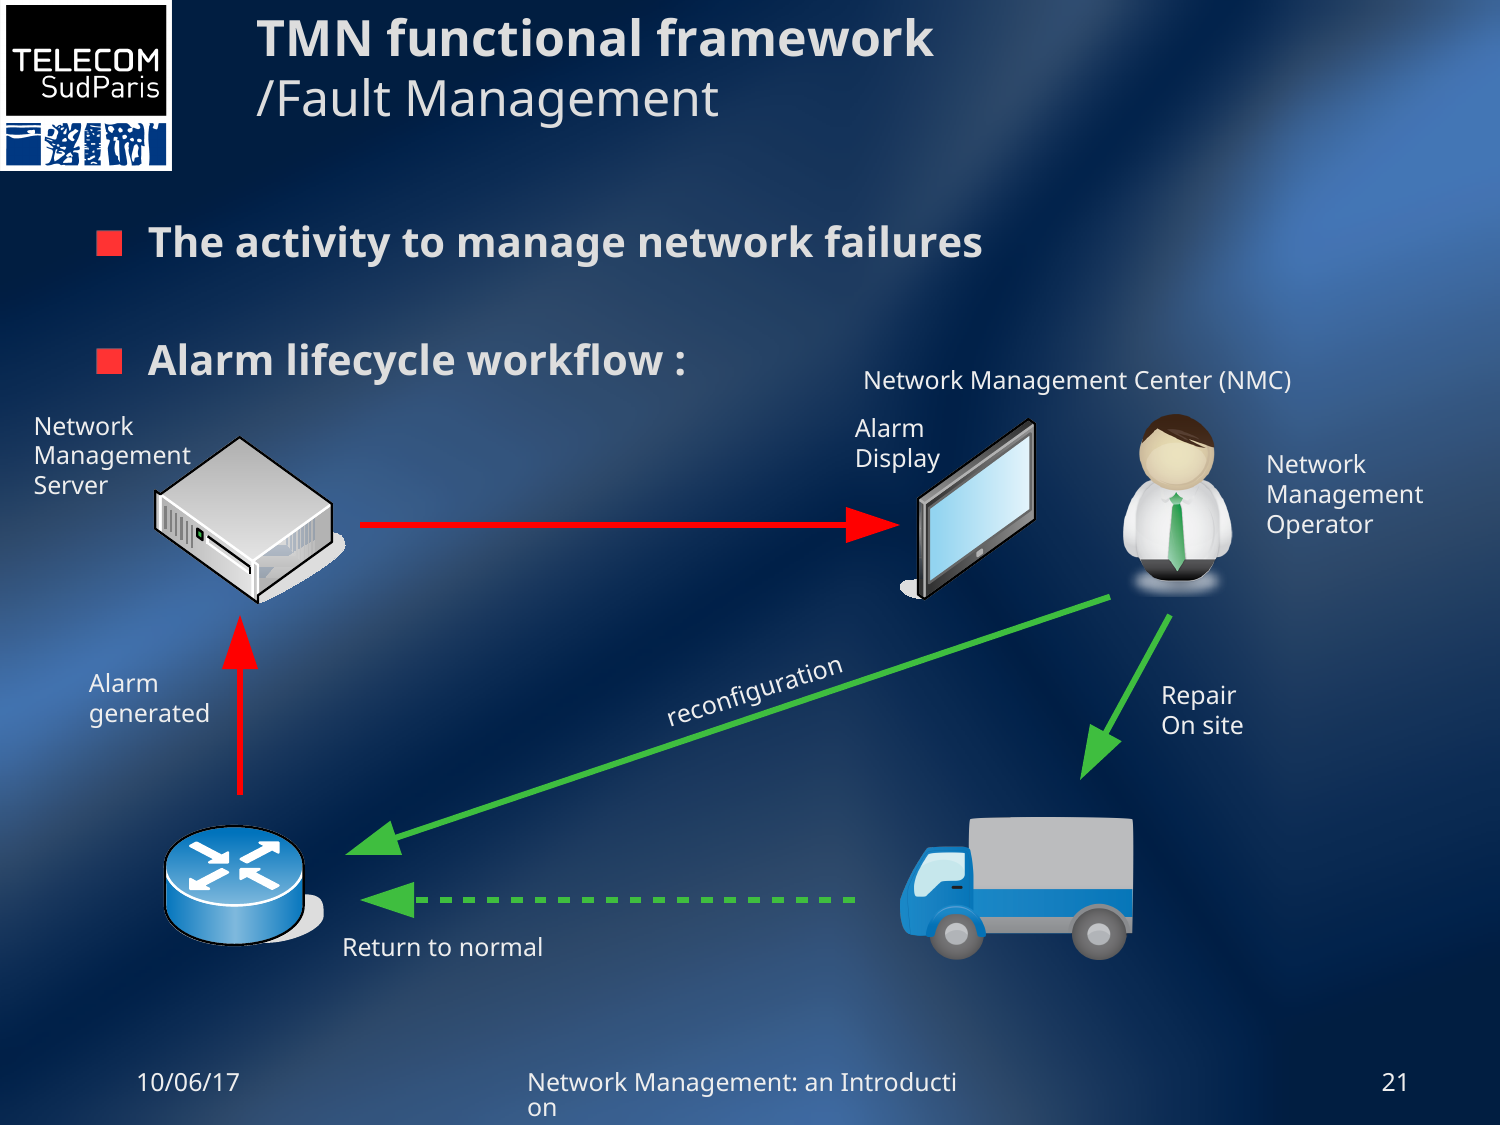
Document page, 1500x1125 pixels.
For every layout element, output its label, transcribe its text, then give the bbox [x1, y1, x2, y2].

text_box [900, 579, 921, 599]
text_box [270, 895, 323, 942]
picture [0, 0, 1500, 1125]
list The activity to manage network failures Alarm lifecycle workflow : [76, 207, 1427, 977]
text_box Network Management Center (NMC) [848, 356, 1286, 402]
text_box [167, 828, 302, 943]
text_box Network Management Server [18, 402, 193, 508]
text_box reconfiguration [646, 641, 845, 744]
text_box Repair On site [1146, 672, 1255, 747]
text_box Alarm Display [840, 404, 951, 480]
text_box [157, 439, 330, 599]
title TMN functional framework /Fault Management [242, 0, 1436, 135]
text_box [920, 421, 1033, 597]
text_box Alarm generated [74, 660, 215, 735]
text_box Network Management Operator [1251, 440, 1425, 546]
text_box [260, 532, 346, 603]
text_box Return to normal [327, 924, 535, 969]
